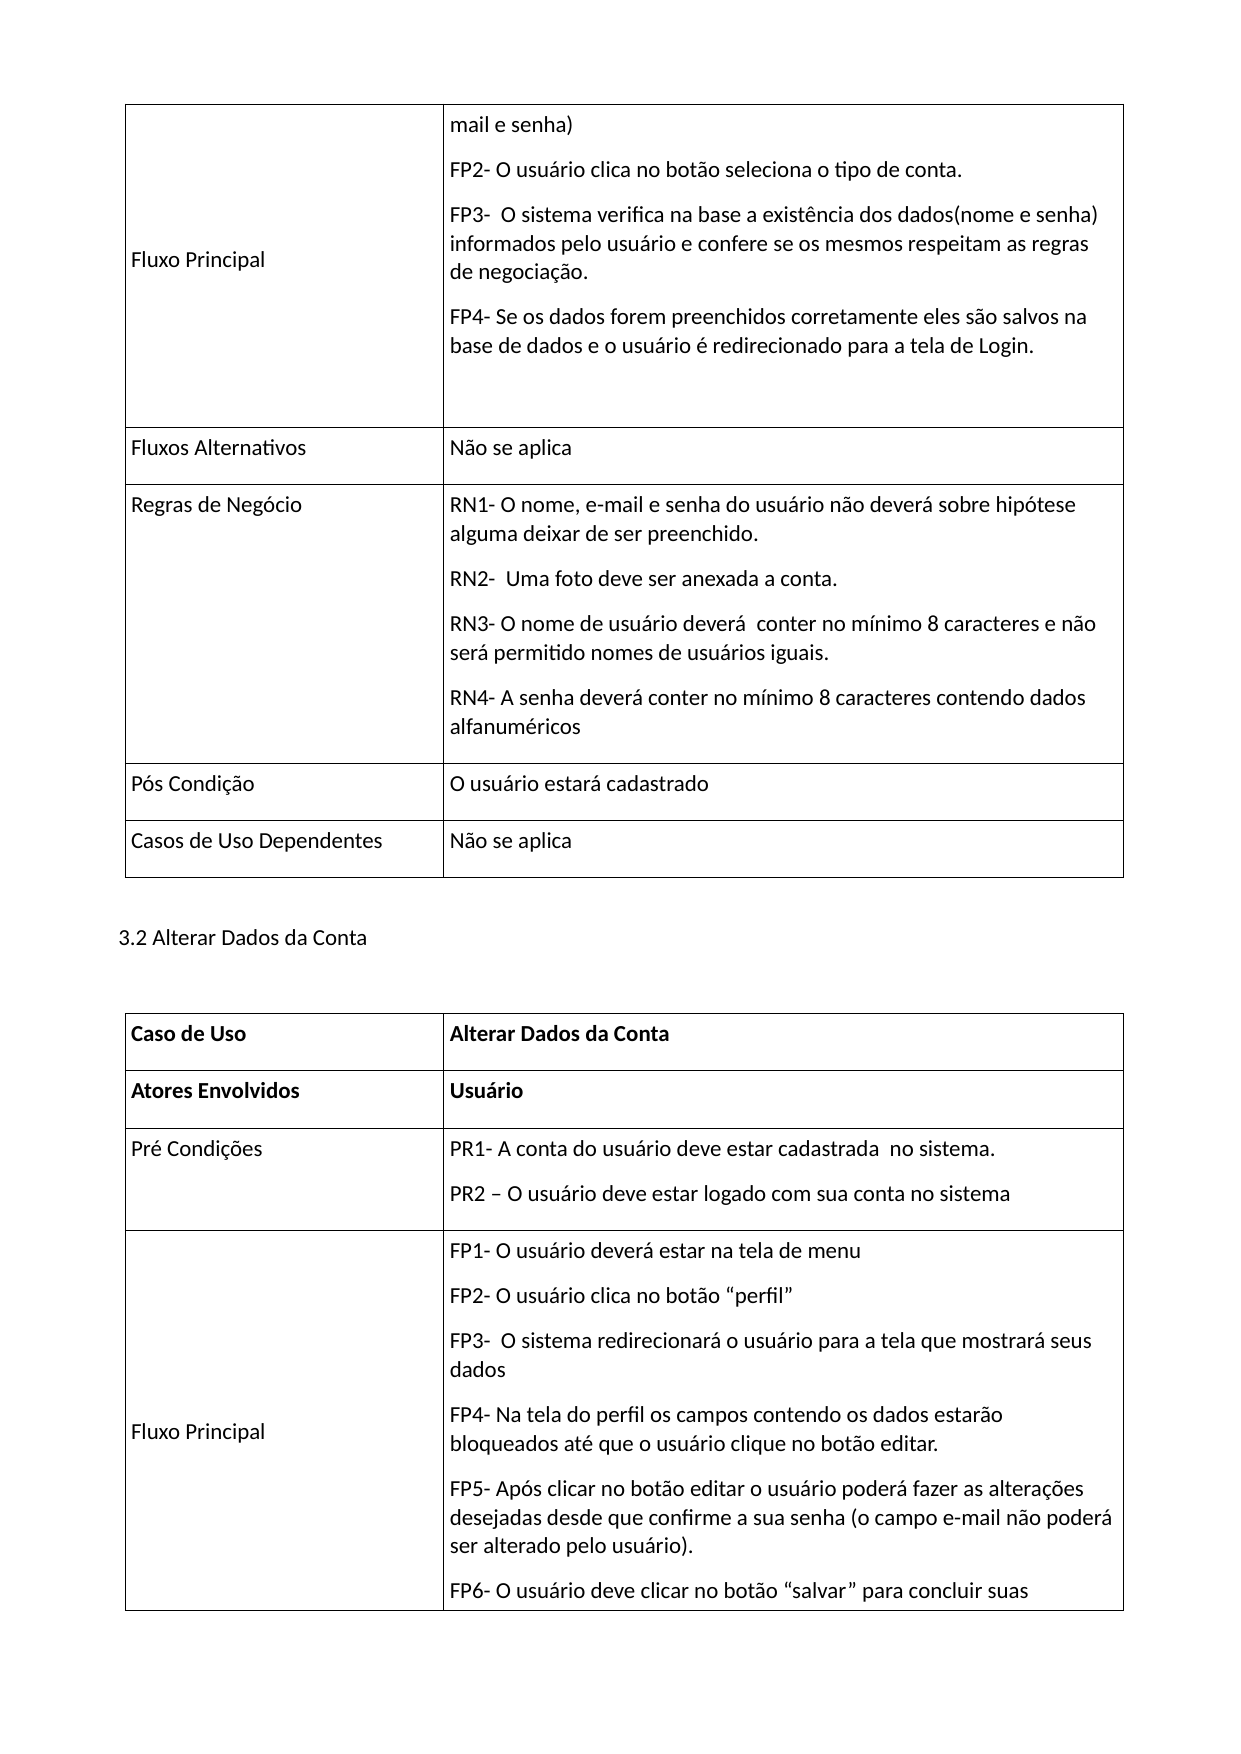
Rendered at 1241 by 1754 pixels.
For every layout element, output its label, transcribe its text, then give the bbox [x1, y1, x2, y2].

table_cell Pré Condições [126, 1129, 443, 1230]
table_cell mail e senha) FP2- O usuário clica no botão seleciona o tipo de conta. FP3- O sistema verifica na base a existência dos dados(nome e senha) informados pelo usuário e confere se os mesmos respeitam as regras de negociação. FP4- Se os dados forem preenchidos corretamente eles são salvos na base de dados e o usuário é redirecionado para a tela de Login. [444, 105, 1123, 427]
table_header Alterar Dados da Conta [444, 1014, 1123, 1070]
table_cell PR1- A conta do usuário deve estar cadastrada no sistema. PR2 – O usuário deve estar logado com sua conta no sistema [444, 1129, 1123, 1230]
table_cell Não se aplica [444, 428, 1123, 484]
table_cell Fluxos Alternativos [126, 428, 443, 484]
table_cell Fluxo Principal [126, 1231, 443, 1610]
table_header Caso de Uso [126, 1014, 443, 1070]
table_cell Regras de Negócio [126, 485, 443, 763]
table_cell O usuário estará cadastrado [444, 764, 1123, 820]
table_cell Não se aplica [444, 821, 1123, 877]
subtitle 3.2 Alterar Dados da Conta [118, 923, 1122, 951]
table_cell RN1- O nome, e-mail e senha do usuário não deverá sobre hipótese alguma deixar de ser preenchido. RN2- Uma foto deve ser anexada a conta. RN3- O nome de usuário deverá conter no mínimo 8 caracteres e não será permitido nomes de usuários iguais. RN4- A senha deverá conter no mínimo 8 caracteres contendo dados alfanuméricos [444, 485, 1123, 763]
table_cell Casos de Uso Dependentes [126, 821, 443, 877]
table_cell Fluxo Principal [126, 105, 443, 427]
table_cell Usuário [444, 1071, 1123, 1128]
table_cell Atores Envolvidos [126, 1071, 443, 1128]
table_cell Pós Condição [126, 764, 443, 820]
table_cell FP1- O usuário deverá estar na tela de menu FP2- O usuário clica no botão “perfil” FP3- O sistema redirecionará o usuário para a tela que mostrará seus dados FP4- Na tela do perfil os campos contendo os dados estarão bloqueados até que o usuário clique no botão editar. FP5- Após clicar no botão editar o usuário poderá fazer as alterações desejadas desde que confirme a sua senha (o campo e-mail não poderá ser alterado pelo usuário). FP6- O usuário deve clicar no botão “salvar” para concluir suas [444, 1231, 1123, 1610]
